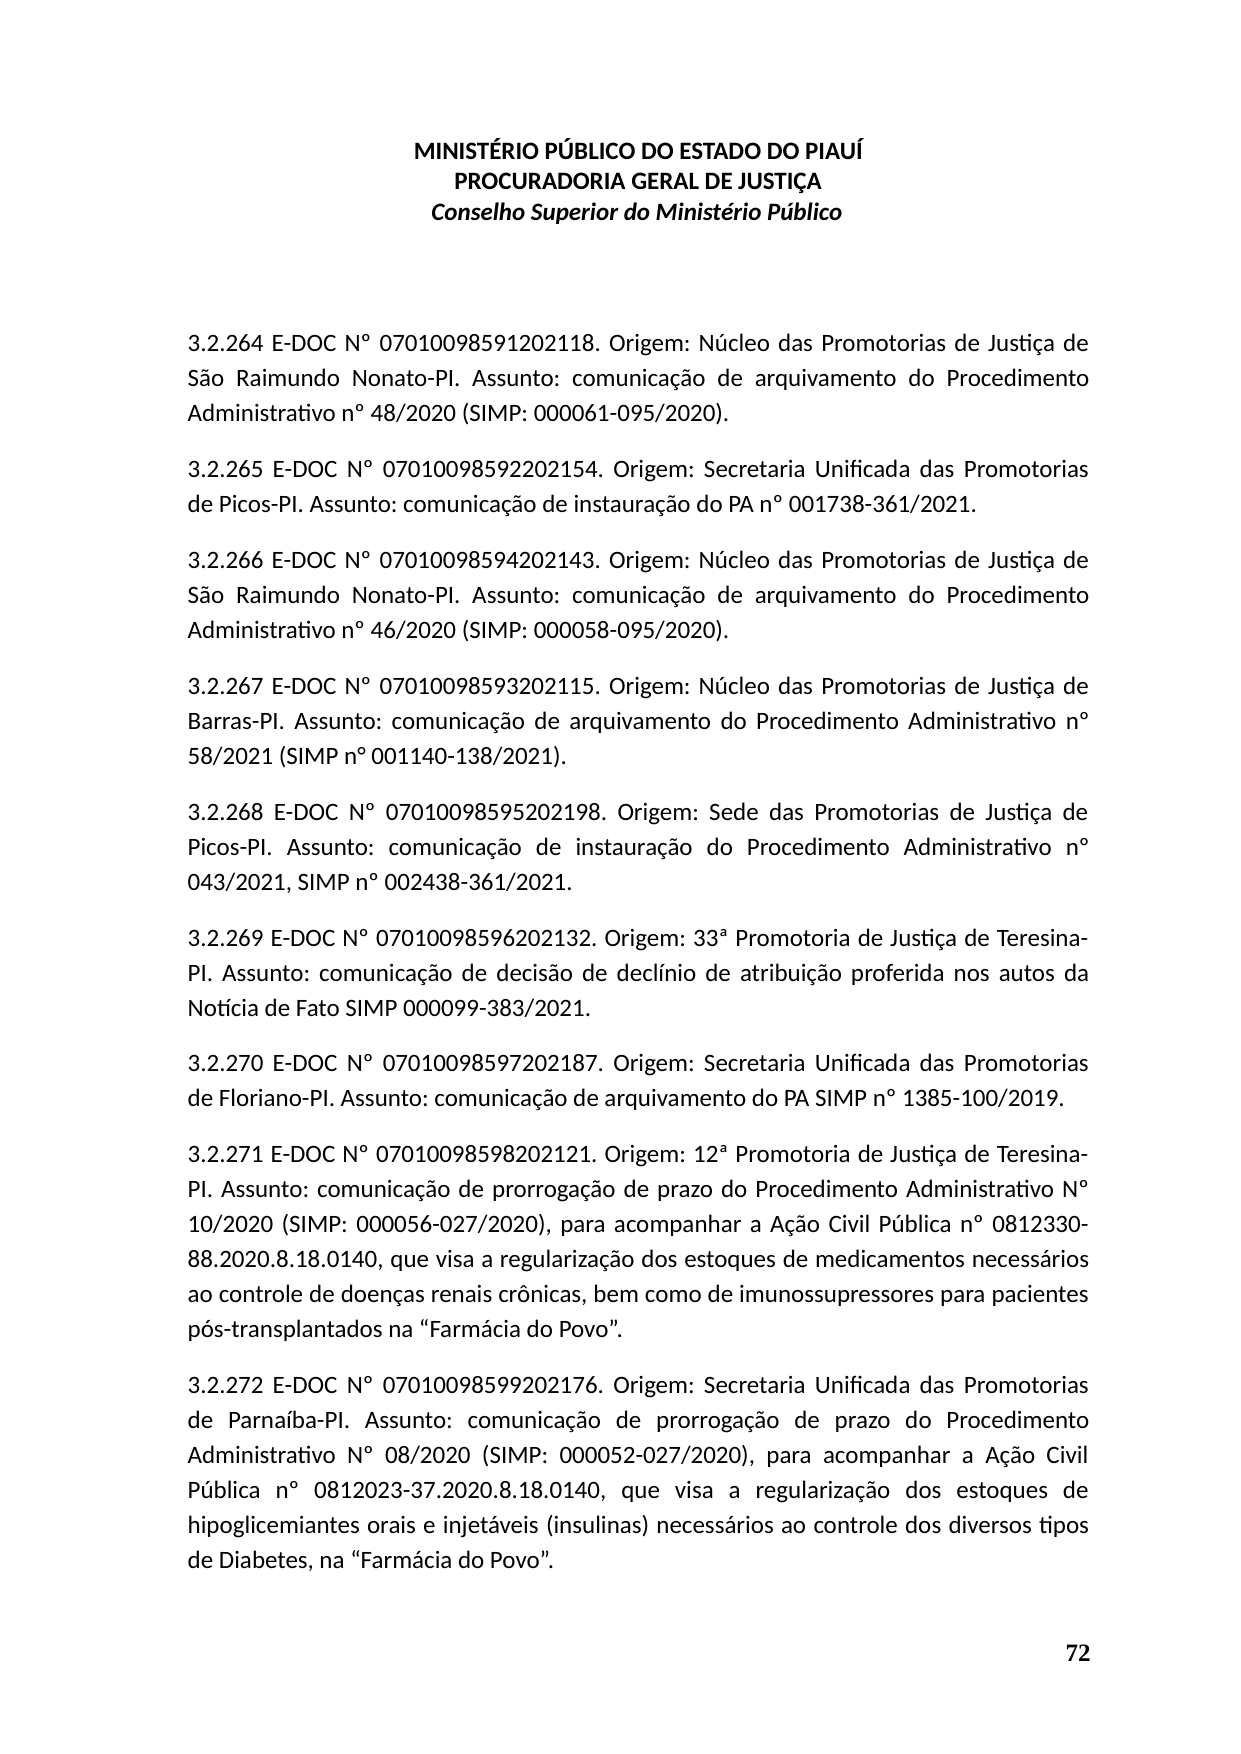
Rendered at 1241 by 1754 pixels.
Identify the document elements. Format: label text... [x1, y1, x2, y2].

text 3.2.268 E-DOC Nº 07010098595202198. Origem: Sede das Promotorias de Justiça de Picos-PI. Assunto: comunicação de instauração do Procedimento Administrativo nº 043/2021, SIMP nº 002438-361/2021. [187, 796, 1090, 896]
text 3.2.264 E-DOC Nº 07010098591202118. Origem: Núcleo das Promotorias de Justiça de São Raimundo Nonato-PI. Assunto: comunicação de arquivamento do Procedimento Administrativo nº 48/2020 (SIMP: 000061-095/2020). [187, 327, 1090, 428]
text 3.2.265 E-DOC Nº 07010098592202154. Origem: Secretaria Unificada das Promotorias de Picos-PI. Assunto: comunicação de instauração do PA nº 001738-361/2021. [187, 453, 1090, 519]
text 3.2.271 E-DOC Nº 07010098598202121. Origem: 12ª Promotoria de Justiça de Teresina-PI. Assunto: comunicação de prorrogação de prazo do Procedimento Administrativo Nº 10/2020 (SIMP: 000056-027/2020), para acompanhar a Ação Civil Pública nº 0812330-88.2020.8.18.0140, que visa a regularização dos estoques de medicamentos necessários ao controle de doenças renais crônicas, bem como de imunossupressores para pacientes pós-transplantados na “Farmácia do Povo”. [187, 1138, 1090, 1344]
text 3.2.272 E-DOC Nº 07010098599202176. Origem: Secretaria Unificada das Promotorias de Parnaíba-PI. Assunto: comunicação de prorrogação de prazo do Procedimento Administrativo Nº 08/2020 (SIMP: 000052-027/2020), para acompanhar a Ação Civil Pública nº 0812023-37.2020.8.18.0140, que visa a regularização dos estoques de hipoglicemiantes orais e injetáveis (insulinas) necessários ao controle dos diversos tipos de Diabetes, na “Farmácia do Povo”. [187, 1369, 1090, 1575]
text 3.2.267 E-DOC Nº 07010098593202115. Origem: Núcleo das Promotorias de Justiça de Barras-PI. Assunto: comunicação de arquivamento do Procedimento Administrativo nº 58/2021 (SIMP n° 001140-138/2021). [187, 670, 1090, 771]
text 3.2.266 E-DOC Nº 07010098594202143. Origem: Núcleo das Promotorias de Justiça de São Raimundo Nonato-PI. Assunto: comunicação de arquivamento do Procedimento Administrativo nº 46/2020 (SIMP: 000058-095/2020). [187, 544, 1090, 645]
text 3.2.270 E-DOC Nº 07010098597202187. Origem: Secretaria Unificada das Promotorias de Floriano-PI. Assunto: comunicação de arquivamento do PA SIMP nº 1385-100/2019. [187, 1047, 1090, 1113]
text 3.2.269 E-DOC Nº 07010098596202132. Origem: 33ª Promotoria de Justiça de Teresina-PI. Assunto: comunicação de decisão de declínio de atribuição proferida nos autos da Notícia de Fato SIMP 000099-383/2021. [187, 922, 1090, 1022]
